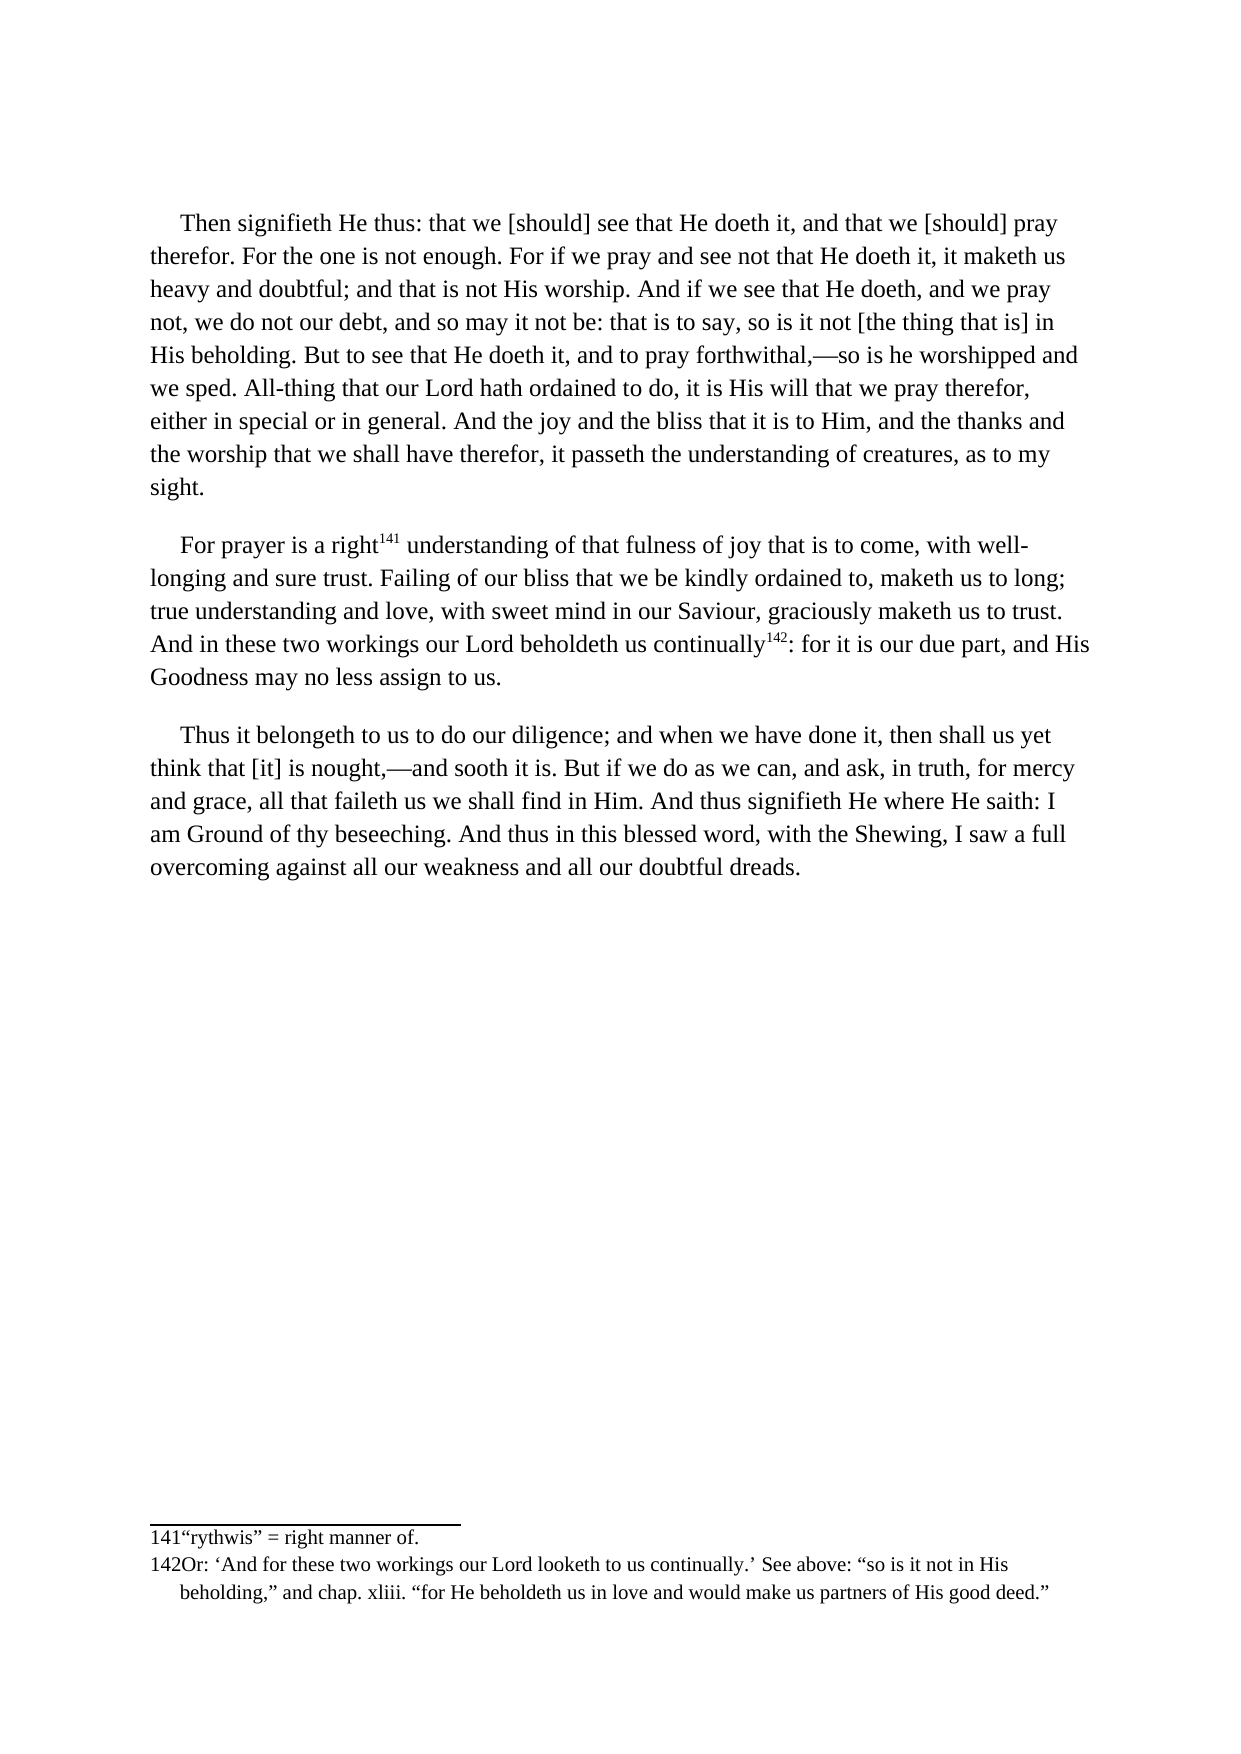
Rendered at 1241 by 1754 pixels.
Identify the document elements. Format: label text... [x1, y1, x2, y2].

text Thus it belongeth to us to do our diligence; and when we have done it, then shall us yet think that [it] is nought,—and sooth it is. But if we do as we can, and ask, in truth, for mercy and grace, all that faileth us we shall find in Him. And thus signifieth He where He saith: I am Ground of thy beseeching. And thus in this blessed word, with the Shewing, I saw a full overcoming against all our weakness and all our doubtful dreads. [150, 720, 1090, 881]
text “rythwis” = right manner of. [150, 1525, 1090, 1549]
text For prayer is a right understanding of that fulness of joy that is to come, with well-longing and sure trust. Failing of our bliss that we be kindly ordained to, maketh us to long; true understanding and love, with sweet mind in our Saviour, graciously maketh us to trust. And in these two workings our Lord beholdeth us continually: for it is our due part, and His Goodness may no less assign to us. [150, 530, 1090, 691]
text Then signifieth He thus: that we [should] see that He doeth it, and that we [should] pray therefor. For the one is not enough. For if we pray and see not that He doeth it, it maketh us heavy and doubtful; and that is not His worship. And if we see that He doeth, and we pray not, we do not our debt, and so may it not be: that is to say, so is it not [the thing that is] in His beholding. But to see that He doeth it, and to pray forthwithal,—so is he worshipped and we sped. All-thing that our Lord hath ordained to do, it is His will that we pray therefor, either in special or in general. And the joy and the bliss that it is to Him, and the thanks and the worship that we shall have therefor, it passeth the understanding of creatures, as to my sight. [150, 208, 1090, 501]
text Or: ‘And for these two workings our Lord looketh to us continually.’ See above: “so is it not in His beholding,” and chap. xliii. “for He beholdeth us in love and would make us partners of His good deed.” [150, 1552, 1090, 1604]
